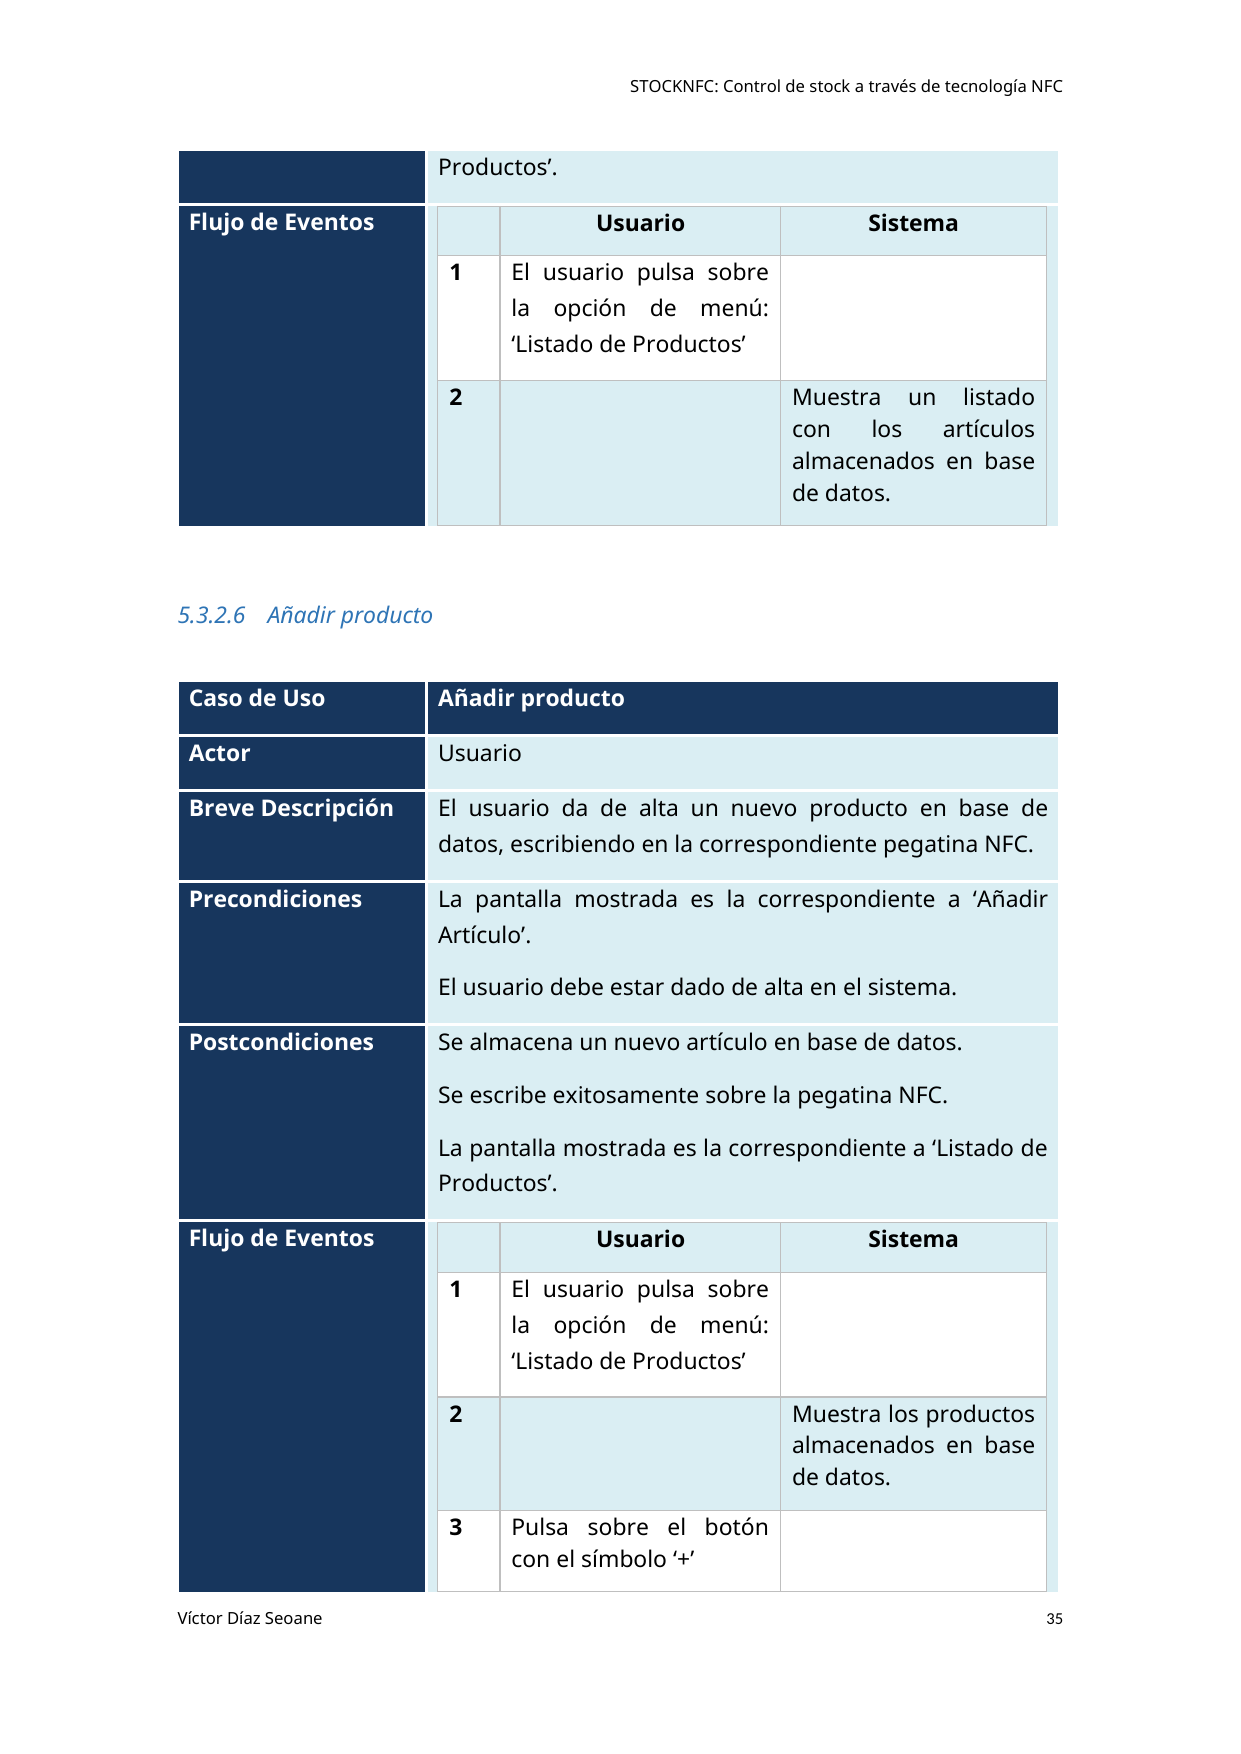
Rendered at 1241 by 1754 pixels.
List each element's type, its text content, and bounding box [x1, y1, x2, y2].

table_cell Se almacena un nuevo artículo en base de datos. Se escribe exitosamente sobre la pegatina NFC. La pantalla mostrada es la correspondiente a ‘Listado de Productos’. [428, 1026, 1058, 1219]
table_cell Actor [179, 737, 425, 789]
table_cell 3 [438, 1511, 499, 1591]
table_cell Flujo de Eventos [179, 1222, 425, 1592]
table_header Sistema [781, 207, 1046, 255]
table_cell Pulsa sobre el botón con el símbolo ‘+’ [501, 1511, 780, 1591]
table_cell Usuario [428, 737, 1058, 789]
subtitle Añadir producto [177, 599, 1063, 630]
table_cell [781, 1273, 1046, 1396]
table_header Caso de Uso [179, 682, 425, 734]
table_cell [1047, 1222, 1058, 1592]
table_header [438, 207, 499, 255]
table_cell 1 [438, 1273, 499, 1396]
table_header [438, 1223, 499, 1272]
table_cell [501, 381, 780, 525]
table_cell 2 [438, 1398, 499, 1510]
table_cell 2 [438, 381, 499, 525]
table_header Sistema [781, 1223, 1046, 1272]
table_header Añadir producto [428, 682, 1058, 734]
table_cell El usuario pulsa sobre la opción de menú: ‘Listado de Productos’ [501, 1273, 780, 1396]
table_cell [781, 1511, 1046, 1591]
table_header Usuario [501, 207, 780, 255]
table_header Usuario [501, 1223, 780, 1272]
table_cell Flujo de Eventos [179, 206, 425, 526]
table_cell El usuario da de alta un nuevo producto en base de datos, escribiendo en la correspondiente pegatina NFC. [428, 792, 1058, 880]
table_cell [428, 1222, 437, 1592]
table_cell [781, 256, 1046, 380]
table_cell [1047, 206, 1058, 526]
table_cell Muestra un listado con los artículos almacenados en base de datos. [781, 381, 1046, 525]
table_cell Muestra los productos almacenados en base de datos. [781, 1398, 1046, 1510]
table_cell 1 [438, 256, 499, 380]
table_cell Breve Descripción [179, 792, 425, 880]
table_cell [428, 206, 437, 526]
table_cell El usuario pulsa sobre la opción de menú: ‘Listado de Productos’ [501, 256, 780, 380]
table_cell Postcondiciones [179, 1026, 425, 1219]
table_cell [501, 1398, 780, 1510]
table_cell Precondiciones [179, 883, 425, 1023]
table_cell Productos’. [428, 151, 1058, 203]
table_cell La pantalla mostrada es la correspondiente a ‘Añadir Artículo’. El usuario debe estar dado de alta en el sistema. [428, 883, 1058, 1023]
table_cell [179, 151, 425, 203]
